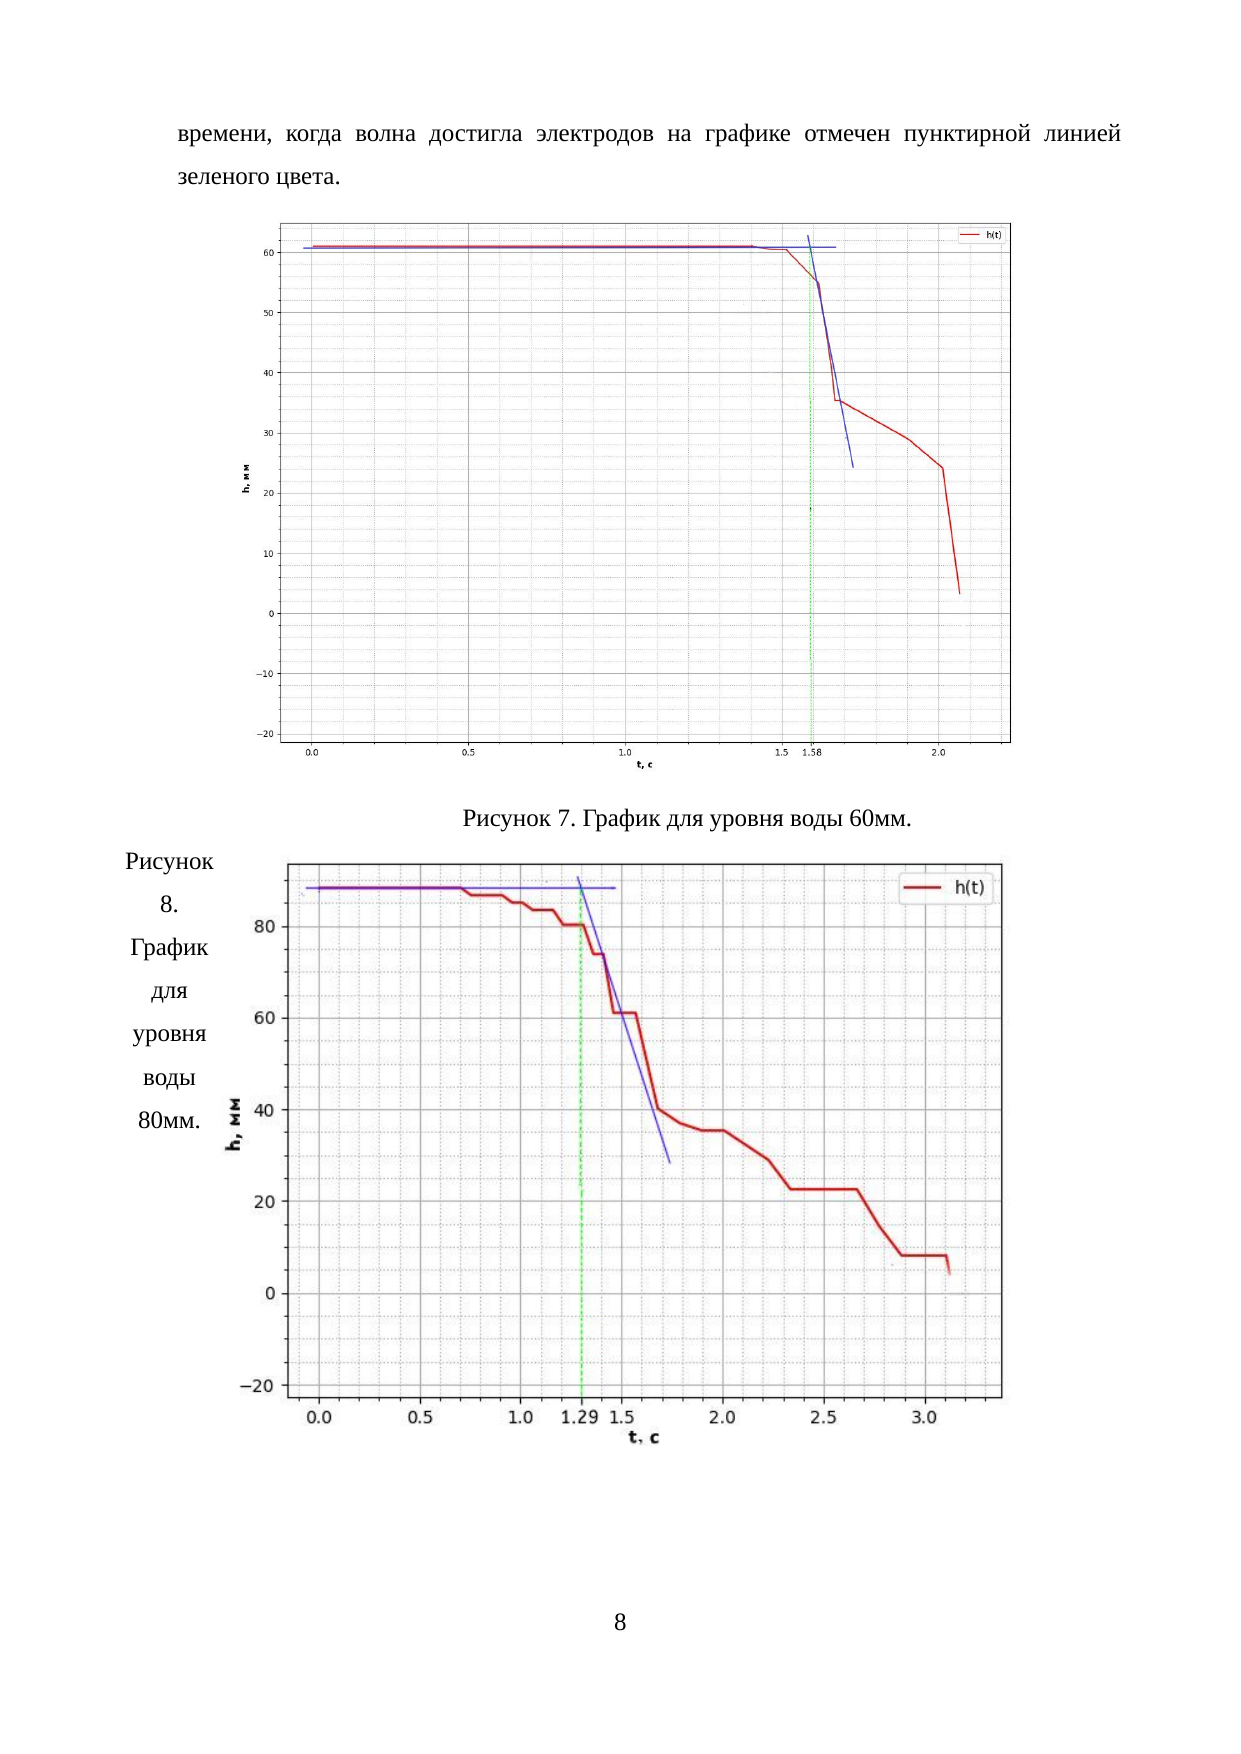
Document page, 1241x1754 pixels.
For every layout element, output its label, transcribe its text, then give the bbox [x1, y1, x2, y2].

picture [220, 846, 1020, 1446]
text времени, когда волна достигла электродов на графике отмечен пунктирной линией зеленого цвета. [177, 118, 1122, 190]
list [1020, 846, 1122, 1133]
list Рисунок 7. График для уровня воды 60мм. [215, 789, 1122, 832]
list Рисунок 8. График для уровня воды 80мм. [118, 846, 220, 1133]
picture [212, 204, 1029, 789]
